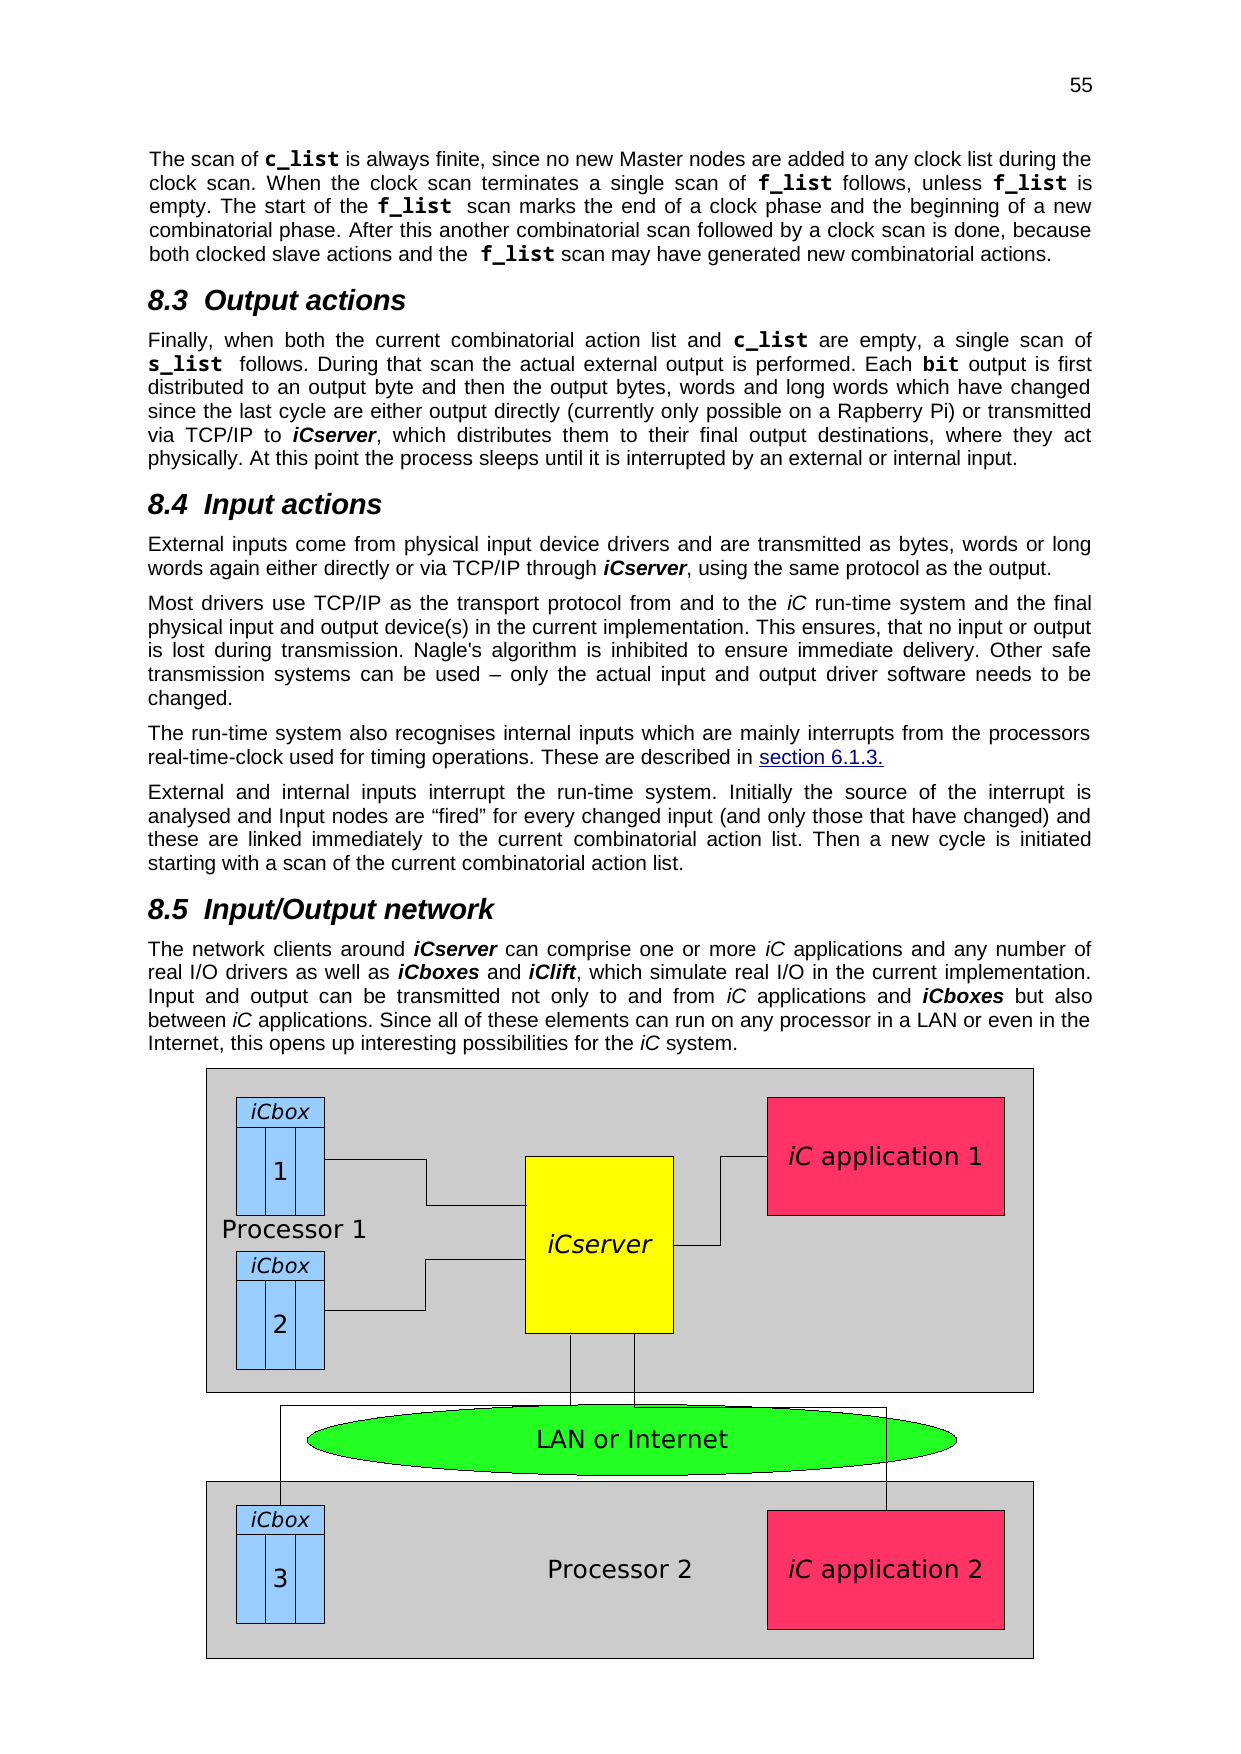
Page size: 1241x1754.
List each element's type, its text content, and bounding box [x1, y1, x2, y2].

subtitle Input/Output network [148, 893, 1092, 925]
text Finally, when both the current combinatorial action list and c_list are empty, a single scan of s_list follows. During that scan the actual external output is performed. Each bit output is first distributed to an output byte and then the output bytes, words and long words which have changed since the last cycle are either output directly (currently only possible on a Rapberry Pi) or transmitted via TCP/IP to iCserver, which distributes them to their final output destinations, where they act physically. At this point the process sleeps until it is interrupted by an external or internal input. [148, 329, 1092, 471]
text Most drivers use TCP/IP as the transport protocol from and to the iC run-time system and the final physical input and output device(s) in the current implementation. This ensures, that no input or output is lost during transmission. Nagle's algorithm is inhibited to ensure immediate delivery. Other safe transmission systems can be used – only the actual input and output driver software needs to be changed. [148, 592, 1092, 710]
subtitle Output actions [148, 284, 1092, 317]
text The run-time system also recognises internal inputs which are mainly interrupts from the processors real-time-clock used for timing operations. These are described in section 6.1.3. [148, 722, 1092, 769]
text External and internal inputs interrupt the run-time system. Initially the source of the interrupt is analysed and Input nodes are “fired” for every changed input (and only those that have changed) and these are linked immediately to the current combinatorial action list. Then a new cycle is initiated starting with a scan of the current combinatorial action list. [148, 781, 1092, 875]
list The scan of c_list is always finite, since no new Master nodes are added to any clock list during the clock scan. When the clock scan terminates a single scan of f_list follows, unless f_list is empty. The start of the f_list scan marks the end of a clock phase and the beginning of a new combinatorial phase. After this another combinatorial scan followed by a clock scan is done, because both clocked slave actions and the f_list scan may have generated new combinatorial actions. [111, 148, 1092, 266]
subtitle Input actions [148, 488, 1092, 521]
text External inputs come from physical input device drivers and are transmitted as bytes, words or long words again either directly or via TCP/IP through iCserver, using the same protocol as the output. [148, 532, 1092, 580]
text The network clients around iCserver can comprise one or more iC applications and any number of real I/O drivers as well as iCboxes and iClift, which simulate real I/O in the current implementation. Input and output can be transmitted not only to and from iC applications and iCboxes but also between iC applications. Since all of these elements can run on any processor in a LAN or even in the Internet, this opens up interesting possibilities for the iC system. [148, 937, 1092, 1055]
